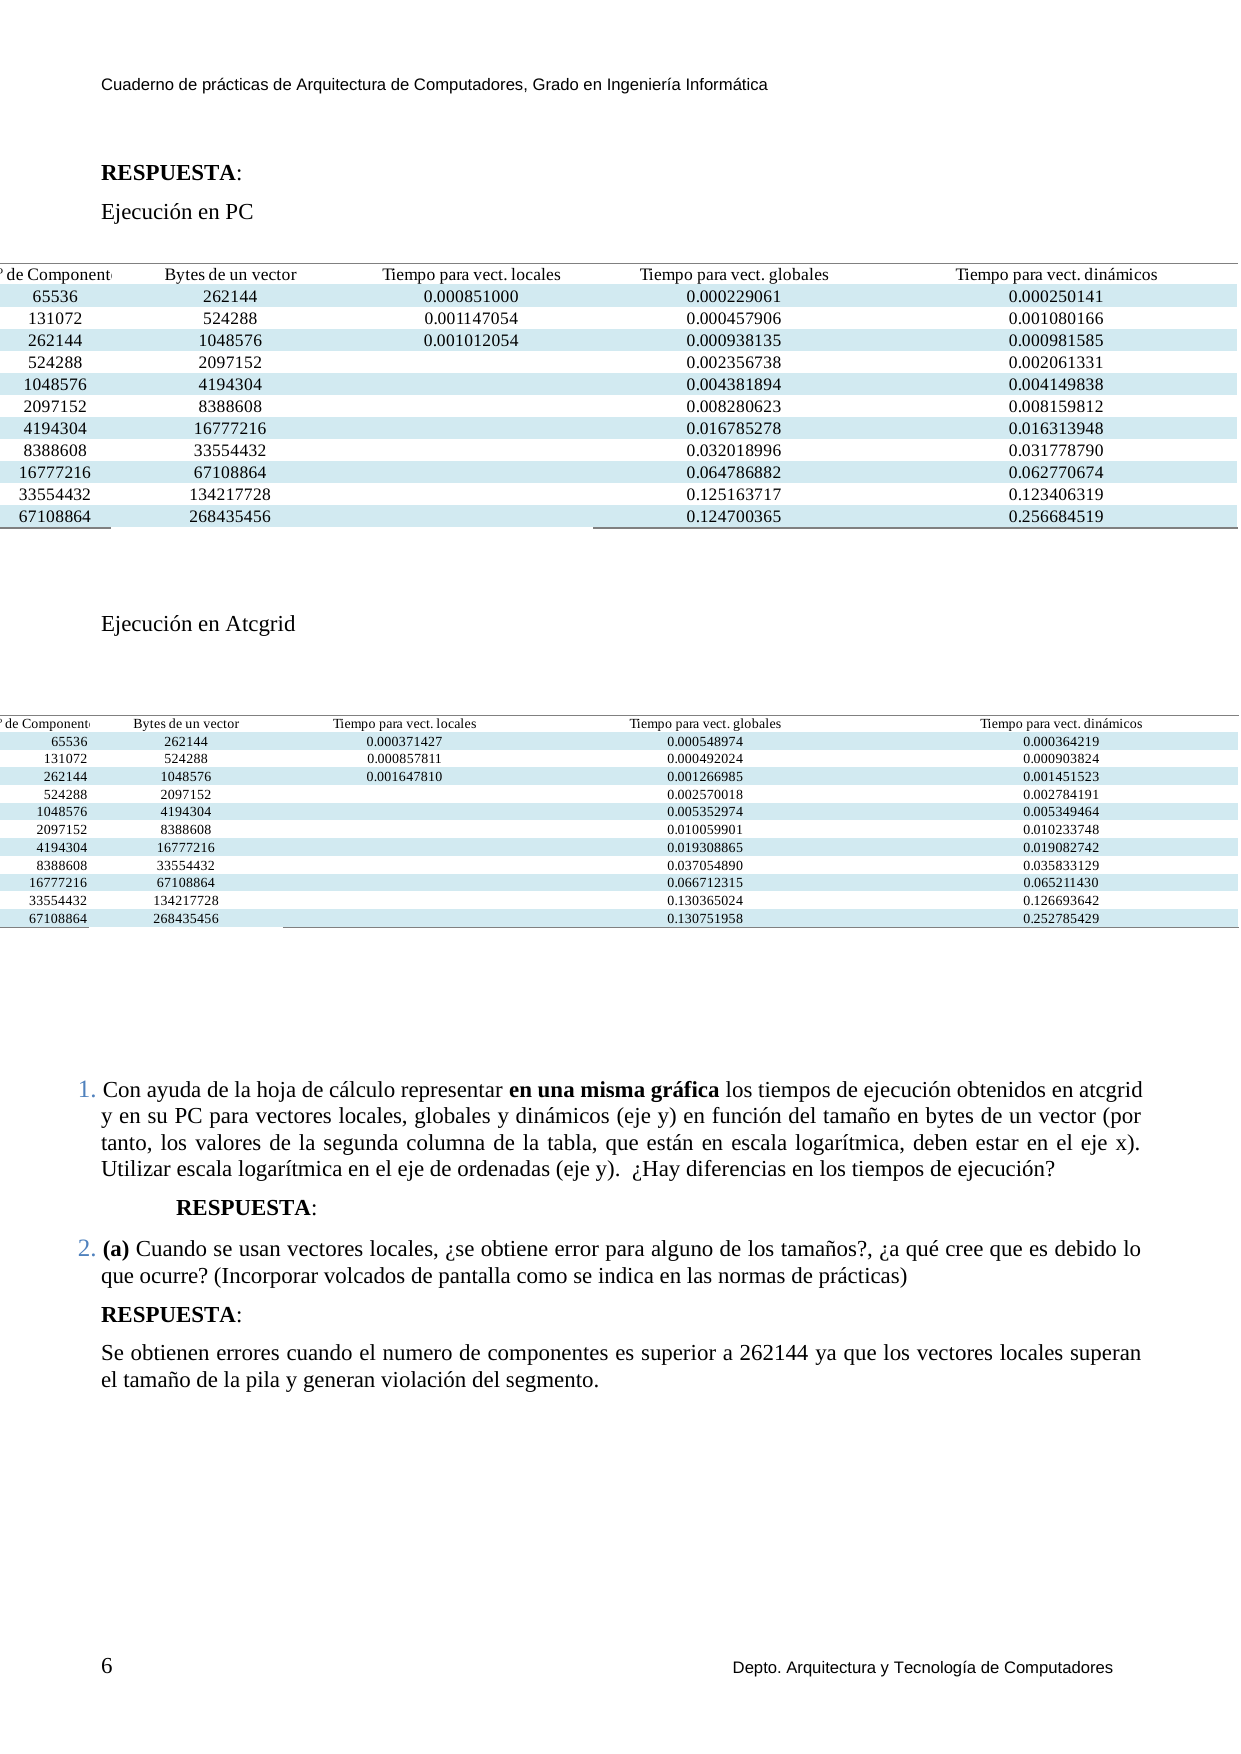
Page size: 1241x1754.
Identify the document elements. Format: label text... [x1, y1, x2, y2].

list RESPUESTA: [101, 1301, 1143, 1327]
list RESPUESTA: [101, 159, 1143, 186]
list (a) Cuando se usan vectores locales, ¿se obtiene error para alguno de los tamaños?, ¿a qué cree que es debido lo que ocurre? (Incorporar volcados de pantalla como se indica en las normas de prácticas) [71, 1233, 1143, 1288]
list Con ayuda de la hoja de cálculo representar en una misma gráfica los tiempos de ejecución obtenidos en atcgrid y en su PC para vectores locales, globales y dinámicos (eje y) en función del tamaño en bytes de un vector (por tanto, los valores de la segunda columna de la tabla, que están en escala logarítmica, deben estar en el eje x). Utilizar escala logarítmica en el eje de ordenadas (eje y). ¿Hay diferencias en los tiempos de ejecución? [71, 1074, 1143, 1182]
text Ejecución en Atcgrid [101, 609, 1143, 636]
list RESPUESTA: [176, 1194, 1143, 1221]
list Ejecución en PC [101, 198, 1143, 224]
list Se obtienen errores cuando el numero de componentes es superior a 262144 ya que los vectores locales superan el tamaño de la pila y generan violación del segmento. [101, 1339, 1143, 1392]
